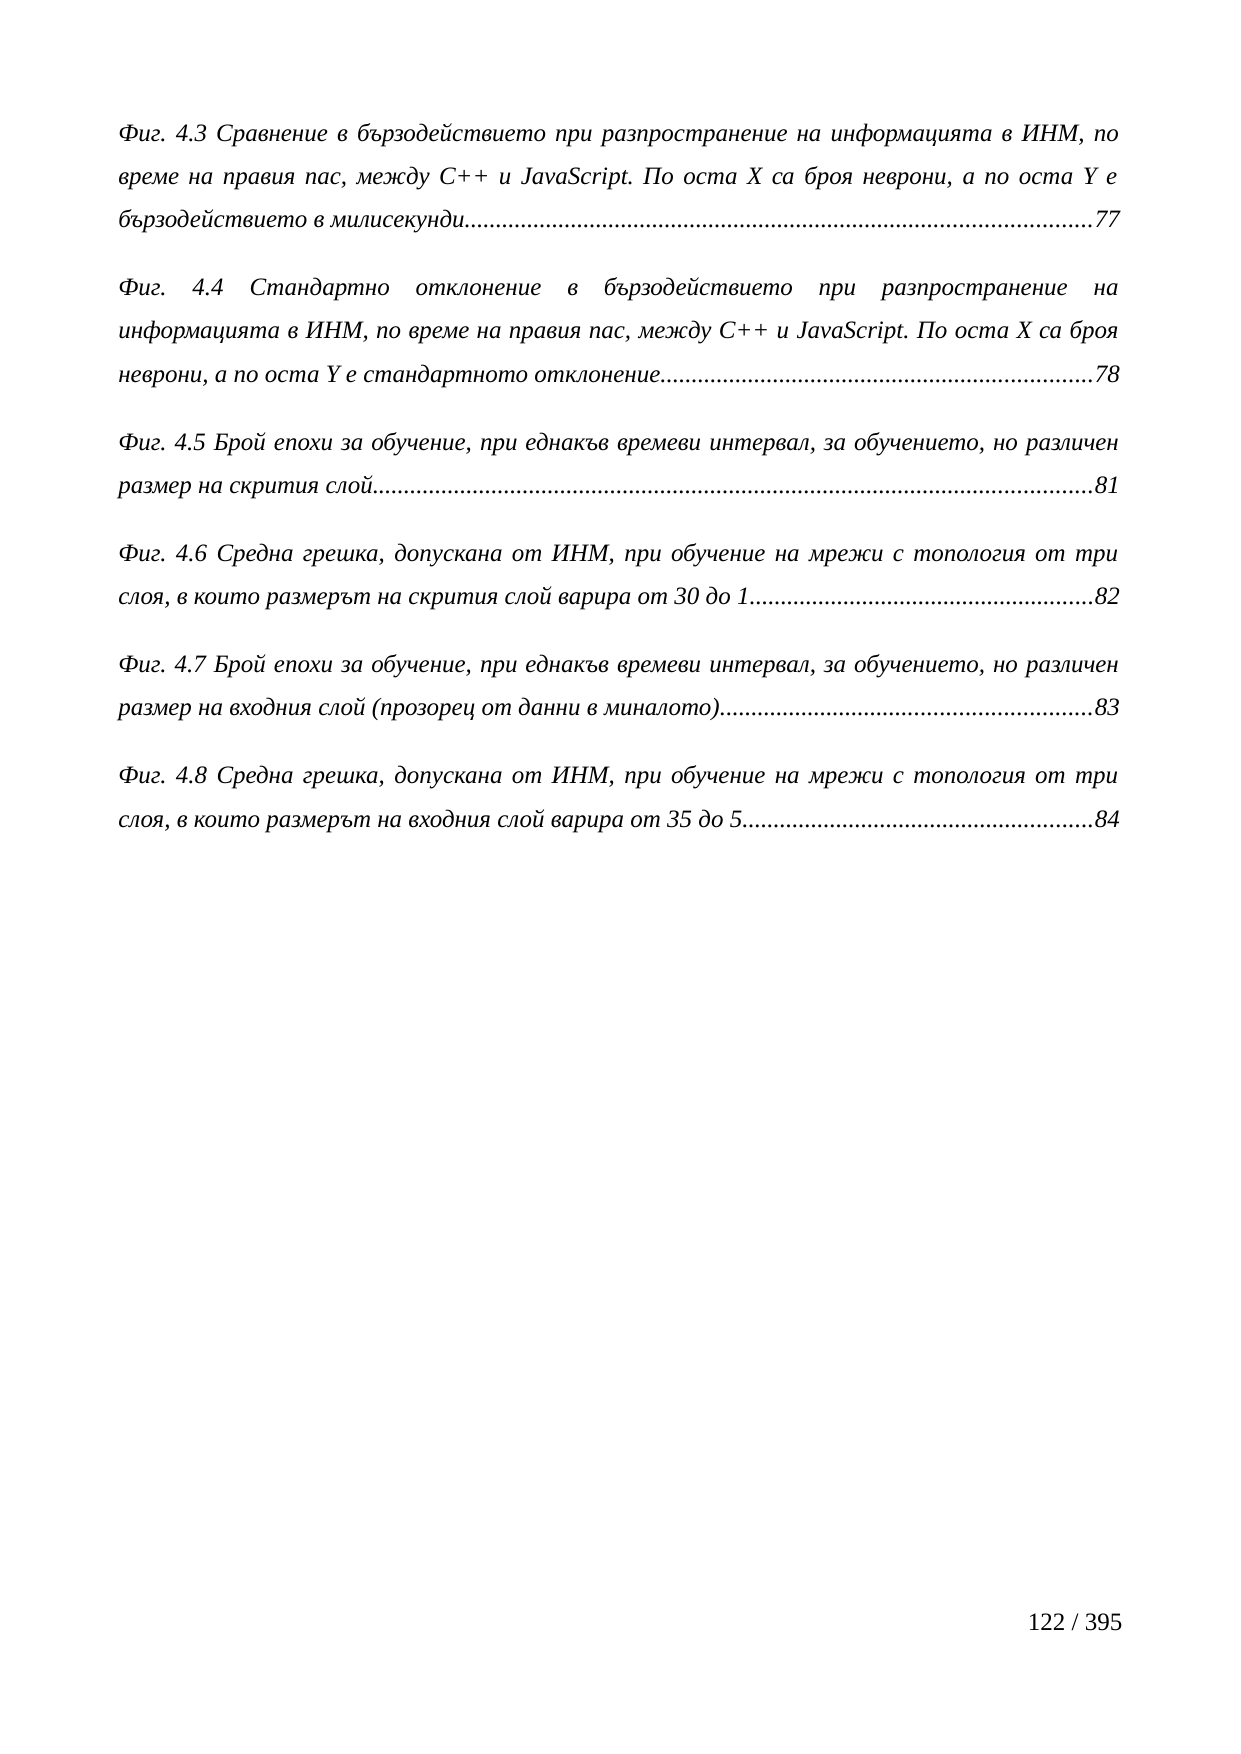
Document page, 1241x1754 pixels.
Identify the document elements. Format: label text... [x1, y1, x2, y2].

text Фиг. 4.5 Брой епохи за обучение, при еднакъв времеви интервал, за обучението, но различен размер на скрития слой. 81 [118, 427, 1122, 499]
text Фиг. 4.8 Средна грешка, допускана от ИНМ, при обучение на мрежи с топология от три слоя, в които размерът на входния слой варира от 35 до 5. 84 [118, 761, 1122, 832]
text Фиг. 4.7 Брой епохи за обучение, при еднакъв времеви интервал, за обучението, но различен размер на входния слой (прозорец от данни в миналото). 83 [118, 649, 1122, 721]
text Фиг. 4.4 Стандартно отклонение в бързодействието при разпространение на информацията в ИНМ, по време на правия пас, между C++ и JavaScript. По оста X са броя неврони, а по оста Y е стандартното отклонение. 78 [118, 272, 1122, 387]
text Фиг. 4.3 Сравнение в бързодействието при разпространение на информацията в ИНМ, по време на правия пас, между C++ и JavaScript. По оста X са броя неврони, а по оста Y е бързодействието в милисекунди. 77 [118, 118, 1122, 233]
text Фиг. 4.6 Средна грешка, допускана от ИНМ, при обучение на мрежи с топология от три слоя, в които размерът на скрития слой варира от 30 до 1. 82 [118, 538, 1122, 610]
